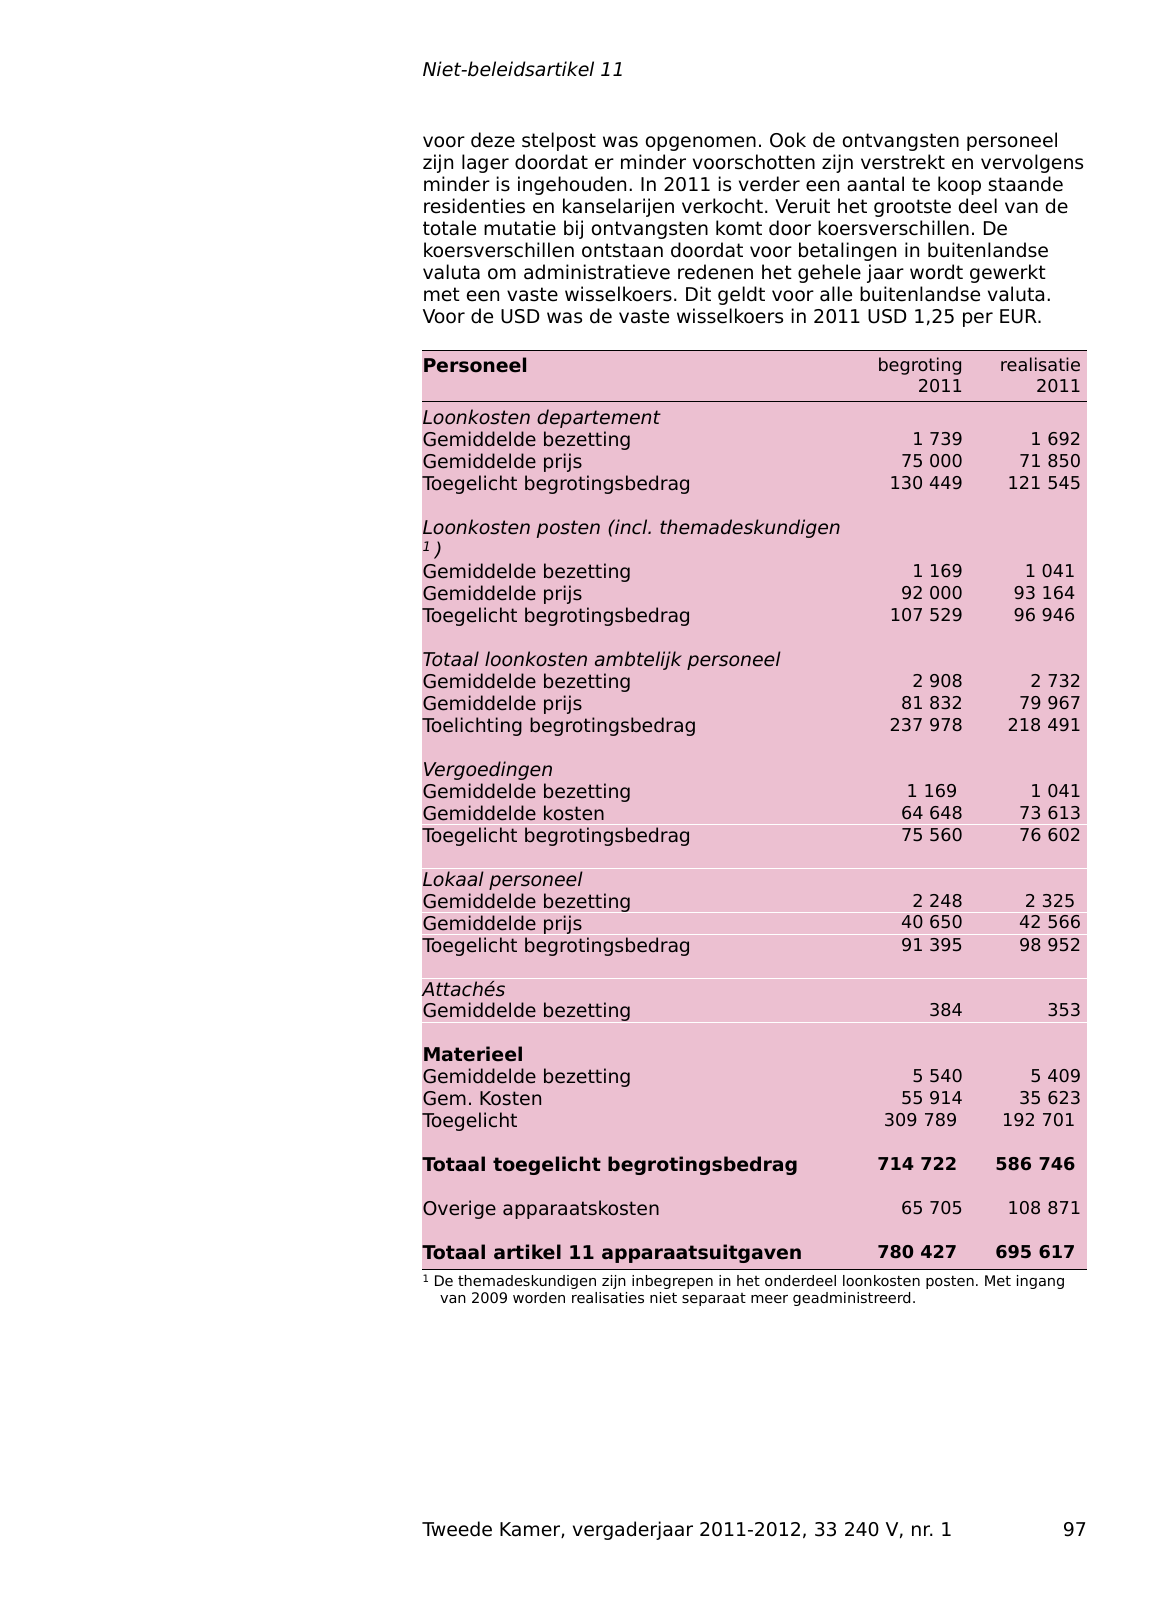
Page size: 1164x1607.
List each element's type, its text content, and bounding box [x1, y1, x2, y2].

table_cell [969, 956, 1087, 978]
table_cell Gemiddelde bezetting [422, 891, 850, 912]
table_cell [422, 737, 850, 759]
table_cell 2 908 [850, 671, 968, 693]
table_cell [850, 627, 968, 649]
table_header realisatie 2011 [969, 351, 1087, 401]
table_cell 64 648 [850, 803, 968, 824]
table_cell 55 914 [850, 1088, 968, 1110]
table_cell Gemiddelde prijs [422, 693, 850, 715]
table_cell 5 540 [850, 1066, 968, 1088]
table_cell [422, 956, 850, 978]
table_cell [969, 1176, 1087, 1198]
table_cell 96 946 [969, 605, 1087, 627]
table_cell 92 000 [850, 583, 968, 605]
table_cell 75 000 [850, 451, 968, 473]
table_cell Lokaal personeel [422, 869, 850, 891]
table_cell 384 [850, 1000, 968, 1022]
table_cell [969, 1220, 1087, 1242]
table_cell Gemiddelde bezetting [422, 561, 850, 583]
table_cell 237 978 [850, 715, 968, 737]
table_cell 79 967 [969, 693, 1087, 715]
table_cell Gemiddelde bezetting [422, 781, 850, 803]
table_cell [850, 649, 968, 671]
table_cell [422, 627, 850, 649]
table_cell 40 650 [850, 913, 968, 934]
table_cell [850, 495, 968, 517]
table_cell Materieel [422, 1044, 850, 1066]
table_cell Totaal toegelicht begrotingsbedrag [422, 1154, 850, 1176]
table_cell Gemiddelde bezetting [422, 429, 850, 451]
table_cell Totaal loonkosten ambtelijk personeel [422, 649, 850, 671]
table_cell 1 692 [969, 429, 1087, 451]
table_cell [850, 1044, 968, 1066]
table_cell Toegelicht begrotingsbedrag [422, 935, 850, 956]
table_cell 353 [969, 1000, 1087, 1022]
table_cell [422, 495, 850, 517]
table_cell 121 545 [969, 473, 1087, 495]
table_cell 42 566 [969, 913, 1087, 934]
table_cell 107 529 [850, 605, 968, 627]
table_cell [850, 402, 968, 429]
table_cell [969, 627, 1087, 649]
table_cell 76 602 [969, 825, 1087, 847]
table_cell 780 427 [850, 1242, 968, 1269]
table_cell Overige apparaatskosten [422, 1198, 850, 1220]
table_cell Toelichting begrotingsbedrag [422, 715, 850, 737]
table_cell [850, 517, 968, 561]
table_cell Gemiddelde prijs [422, 913, 850, 934]
table_cell Toegelicht [422, 1110, 850, 1132]
table_cell 695 617 [969, 1242, 1087, 1269]
table_cell [850, 737, 968, 759]
table_cell [850, 979, 968, 1000]
table_cell [969, 649, 1087, 671]
table_cell [422, 1176, 850, 1198]
table_cell [969, 1023, 1087, 1044]
table_cell [969, 847, 1087, 868]
table_cell 91 395 [850, 935, 968, 956]
table_cell Attachés [422, 979, 850, 1000]
table_cell [850, 1176, 968, 1198]
table_cell 98 952 [969, 935, 1087, 956]
table_cell Loonkosten posten (incl. themadeskundigen 1) [422, 517, 850, 561]
table_cell [422, 847, 850, 868]
table_cell [850, 847, 968, 868]
table_cell Toegelicht begrotingsbedrag [422, 605, 850, 627]
table_cell 71 850 [969, 451, 1087, 473]
table_cell Gemiddelde kosten [422, 803, 850, 824]
table_cell Toegelicht begrotingsbedrag [422, 473, 850, 495]
table_cell 218 491 [969, 715, 1087, 737]
table_cell 2 732 [969, 671, 1087, 693]
table_cell Gemiddelde bezetting [422, 1066, 850, 1088]
table_header begroting 2011 [850, 351, 968, 401]
table_cell Totaal artikel 11 apparaatsuitgaven [422, 1242, 850, 1269]
table_cell 714 722 [850, 1154, 968, 1176]
table_cell [969, 1044, 1087, 1066]
table_cell 1 041 [969, 561, 1087, 583]
table_cell 81 832 [850, 693, 968, 715]
table_cell 93 164 [969, 583, 1087, 605]
table_cell [969, 759, 1087, 781]
table_header Personeel [422, 351, 850, 401]
table_cell 1 041 [969, 781, 1087, 803]
table_cell Gemiddelde bezetting [422, 1000, 850, 1022]
table_cell [422, 1023, 850, 1044]
table_cell 2 248 [850, 891, 968, 912]
table_cell 1 739 [850, 429, 968, 451]
table_cell [422, 1132, 850, 1154]
table_cell 192 701 [969, 1110, 1087, 1132]
table_cell Toegelicht begrotingsbedrag [422, 825, 850, 847]
table_cell [969, 1132, 1087, 1154]
table_cell 1 169 [850, 561, 968, 583]
table_cell [850, 759, 968, 781]
table_cell 1 De themadeskundigen zijn inbegrepen in het onderdeel loonkosten posten. Met ingang van 2009 worden realisaties niet separaat meer geadministreerd. [422, 1270, 1087, 1307]
table_cell [969, 737, 1087, 759]
table_cell [969, 402, 1087, 429]
table_cell Vergoedingen [422, 759, 850, 781]
table_cell Loonkosten departement [422, 402, 850, 429]
table_cell Gemiddelde bezetting [422, 671, 850, 693]
table_cell [422, 1220, 850, 1242]
table_cell [969, 979, 1087, 1000]
table_cell Gemiddelde prijs [422, 451, 850, 473]
table_cell 35 623 [969, 1088, 1087, 1110]
table_cell 75 560 [850, 825, 968, 847]
table_cell Gem. Kosten [422, 1088, 850, 1110]
table_cell [850, 1220, 968, 1242]
table_cell [850, 1023, 968, 1044]
table_cell 2 325 [969, 891, 1087, 912]
table_cell 1 169 [850, 781, 968, 803]
table_cell 65 705 [850, 1198, 968, 1220]
table_cell 73 613 [969, 803, 1087, 824]
text voor deze stelpost was opgenomen. Ook de ontvangsten personeel zijn lager doordat er minder voorschotten zijn verstrekt en vervolgens minder is ingehouden. In 2011 is verder een aantal te koop staande residenties en kanselarijen verkocht. Veruit het grootste deel van de totale mutatie bij ontvangsten komt door koersverschillen. De koersverschillen ontstaan doordat voor betalingen in buitenlandse valuta om administratieve redenen het gehele jaar wordt gewerkt met een vaste wisselkoers. Dit geldt voor alle buitenlandse valuta. Voor de USD was de vaste wisselkoers in 2011 USD 1,25 per EUR. [422, 130, 1087, 328]
table_cell Gemiddelde prijs [422, 583, 850, 605]
table_cell [850, 1132, 968, 1154]
table_cell 5 409 [969, 1066, 1087, 1088]
table_cell 130 449 [850, 473, 968, 495]
table_cell [969, 517, 1087, 561]
table_cell [969, 869, 1087, 891]
table_cell 108 871 [969, 1198, 1087, 1220]
table_cell 309 789 [850, 1110, 968, 1132]
table_cell [969, 495, 1087, 517]
table_cell [850, 956, 968, 978]
table_cell [850, 869, 968, 891]
table_cell 586 746 [969, 1154, 1087, 1176]
